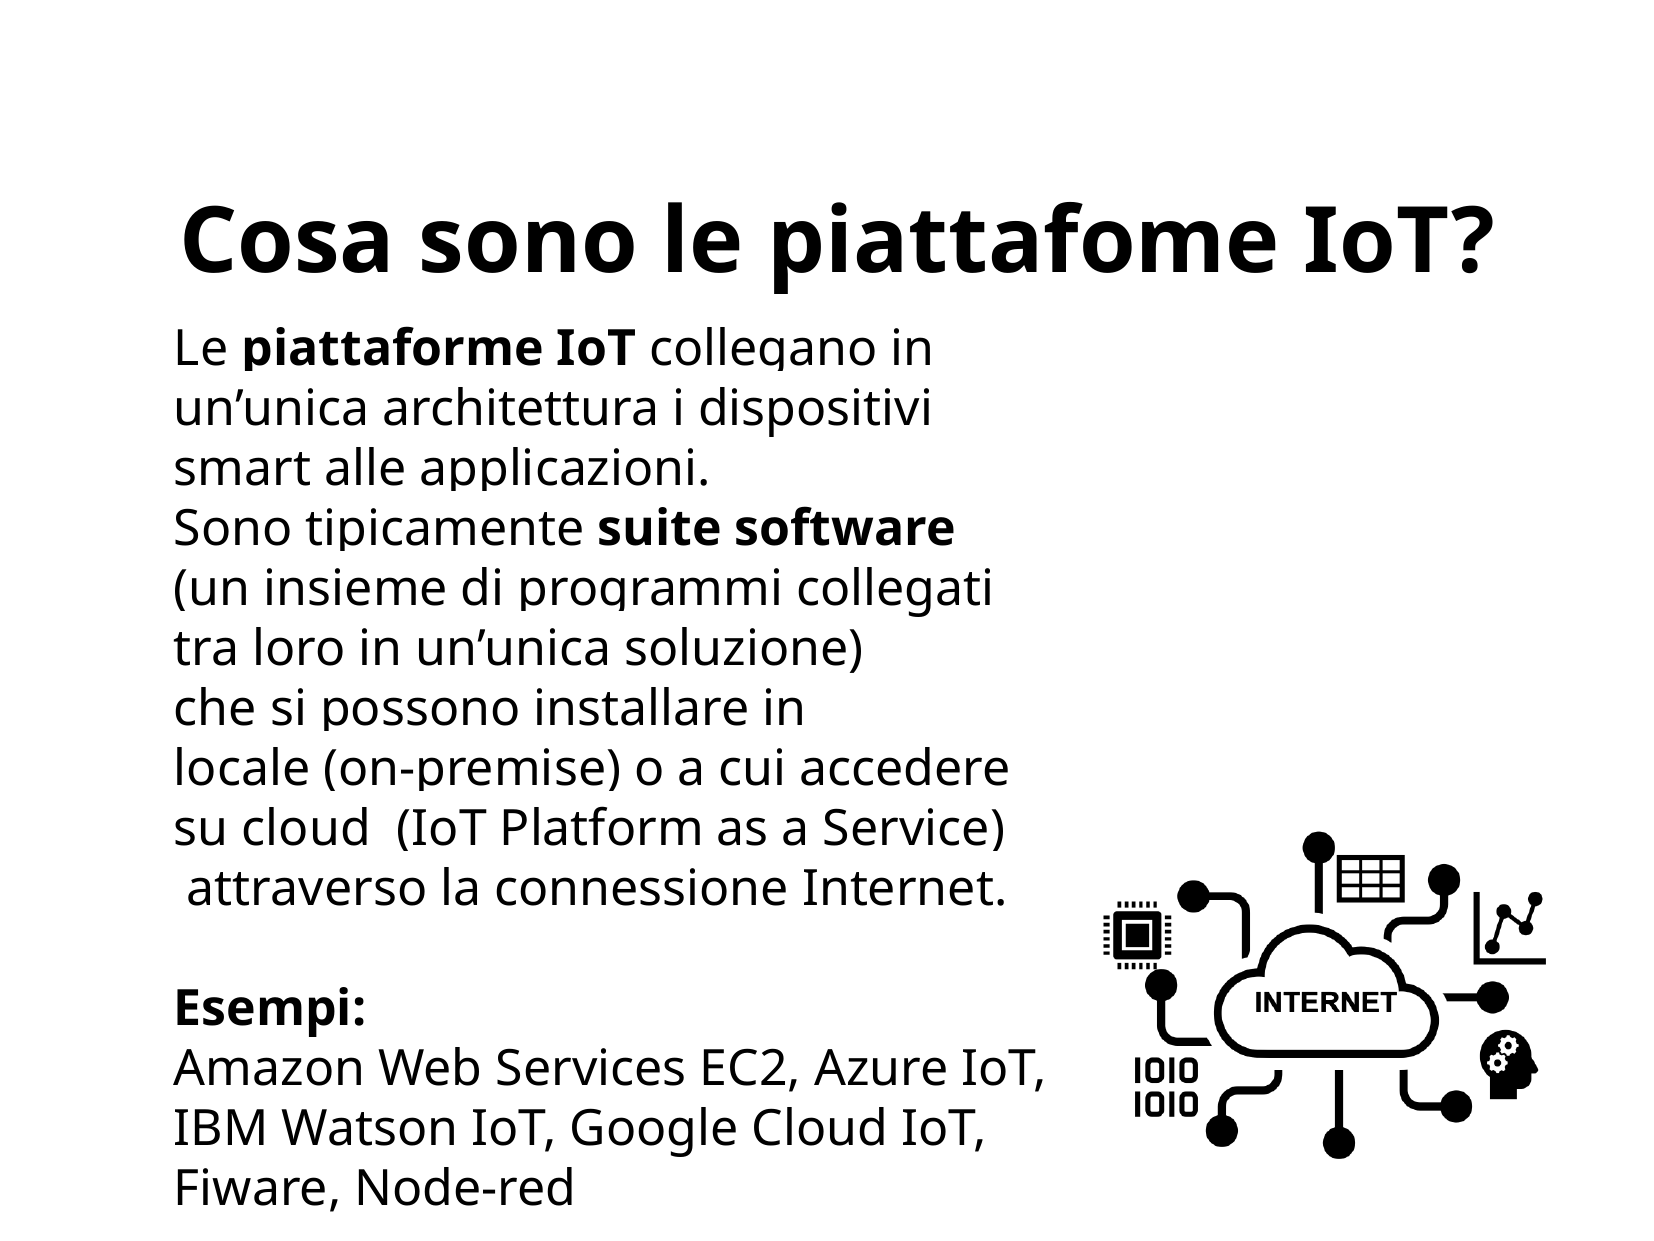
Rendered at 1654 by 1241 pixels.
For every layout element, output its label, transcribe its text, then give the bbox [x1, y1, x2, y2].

text_box Cosa sono le piattafome IoT? [79, 132, 1596, 340]
text_box Le piattaforme IoT collegano in un’unica architettura i dispositivi smart alle applicazioni. Sono tipicamente suite software (un insieme di programmi collegati tra loro in un’unica soluzione) che si possono installare in locale (on-premise) o a cui accedere su cloud (IoT Platform as a Service) attraverso la connessione Internet. Esempi: Amazon Web Services EC2, Azure IoT, IBM Watson IoT, Google Cloud IoT, Fiware, Node-red [129, 619, 1620, 1230]
picture [1062, 788, 1609, 1206]
